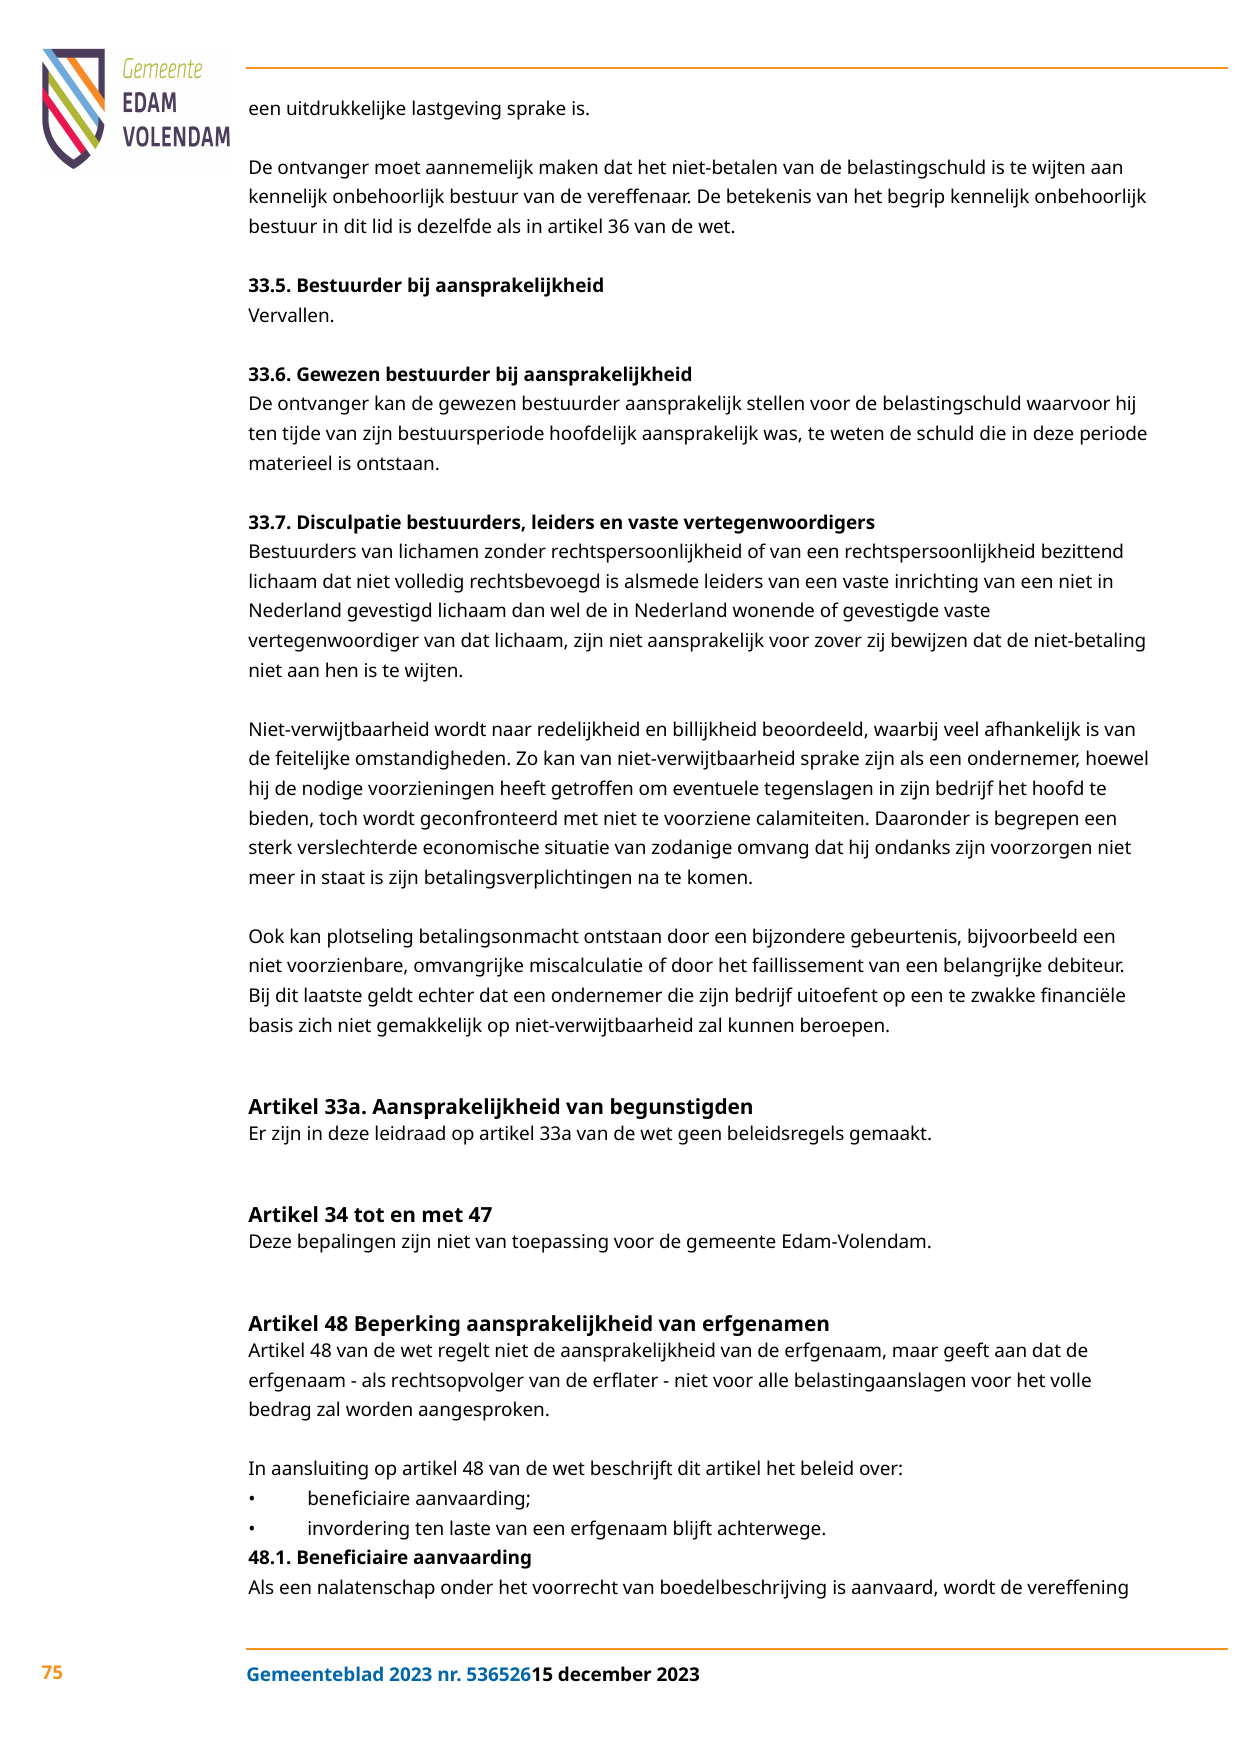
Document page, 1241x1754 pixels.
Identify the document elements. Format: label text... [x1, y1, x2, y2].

text Er zijn in deze leidraad op artikel 33a van de wet geen beleidsregels gemaakt. [248, 1120, 1152, 1146]
text De ontvanger moet aannemelijk maken dat het niet-betalen van de belastingschuld is te wijten aan kennelijk onbehoorlijk bestuur van de vereffenaar. De betekenis van het begrip kennelijk onbehoorlijk bestuur in dit lid is dezelfde als in artikel 36 van de wet. [248, 154, 1152, 239]
text Als een nalatenschap onder het voorrecht van boedelbeschrijving is aanvaard, wordt de vereffening [248, 1574, 1152, 1599]
text Artikel 48 van de wet regelt niet de aansprakelijkheid van de erfgenaam, maar geeft aan dat de erfgenaam - als rechtsopvolger van de erflater - niet voor alle belastingaanslagen voor het volle bedrag zal worden aangesproken. [248, 1337, 1152, 1422]
list invordering ten laste van een erfgenaam blijft achterwege. [248, 1515, 1152, 1540]
text 48.1. Beneficiaire aanvaarding [248, 1544, 1152, 1570]
list beneficiaire aanvaarding; [248, 1485, 1152, 1511]
text 33.5. Bestuurder bij aansprakelijkheid [248, 272, 1152, 298]
text Deze bepalingen zijn niet van toepassing voor de gemeente Edam-Volendam. [248, 1229, 1152, 1254]
text Artikel 48 Beperking aansprakelijkheid van erfgenamen [248, 1309, 1152, 1337]
text Artikel 33a. Aansprakelijkheid van begunstigden [248, 1092, 1152, 1120]
text 33.6. Gewezen bestuurder bij aansprakelijkheid [248, 361, 1152, 387]
text Niet-verwijtbaarheid wordt naar redelijkheid en billijkheid beoordeeld, waarbij veel afhankelijk is van de feitelijke omstandigheden. Zo kan van niet-verwijtbaarheid sprake zijn als een ondernemer, hoewel hij de nodige voorzieningen heeft getroffen om eventuele tegenslagen in zijn bedrijf het hoofd te bieden, toch wordt geconfronteerd met niet te voorziene calamiteiten. Daaronder is begrepen een sterk verslechterde economische situatie van zodanige omvang dat hij ondanks zijn voorzorgen niet meer in staat is zijn betalingsverplichtingen na te komen. [248, 716, 1152, 890]
picture [41, 47, 231, 172]
text Vervallen. [248, 302, 1152, 328]
text een uitdrukkelijke lastgeving sprake is. [248, 95, 1152, 121]
text Ook kan plotseling betalingsonmacht ontstaan door een bijzondere gebeurtenis, bijvoorbeeld een niet voorzienbare, omvangrijke miscalculatie of door het faillissement van een belangrijke debiteur. Bij dit laatste geldt echter dat een ondernemer die zijn bedrijf uitoefent op een te zwakke financiële basis zich niet gemakkelijk op niet-verwijtbaarheid zal kunnen beroepen. [248, 923, 1152, 1038]
text Artikel 34 tot en met 47 [248, 1200, 1152, 1229]
text De ontvanger kan de gewezen bestuurder aansprakelijk stellen voor de belastingschuld waarvoor hij ten tijde van zijn bestuursperiode hoofdelijk aansprakelijk was, te weten de schuld die in deze periode materieel is ontstaan. [248, 391, 1152, 476]
text Bestuurders van lichamen zonder rechtspersoonlijkheid of van een rechtspersoonlijkheid bezittend lichaam dat niet volledig rechtsbevoegd is alsmede leiders van een vaste inrichting van een niet in Nederland gevestigd lichaam dan wel de in Nederland wonende of gevestigde vaste vertegenwoordiger van dat lichaam, zijn niet aansprakelijk voor zover zij bewijzen dat de niet-betaling niet aan hen is te wijten. [248, 538, 1152, 683]
text In aansluiting op artikel 48 van de wet beschrijft dit artikel het beleid over: [248, 1456, 1152, 1481]
text 33.7. Disculpatie bestuurders, leiders en vaste vertegenwoordigers [248, 509, 1152, 535]
